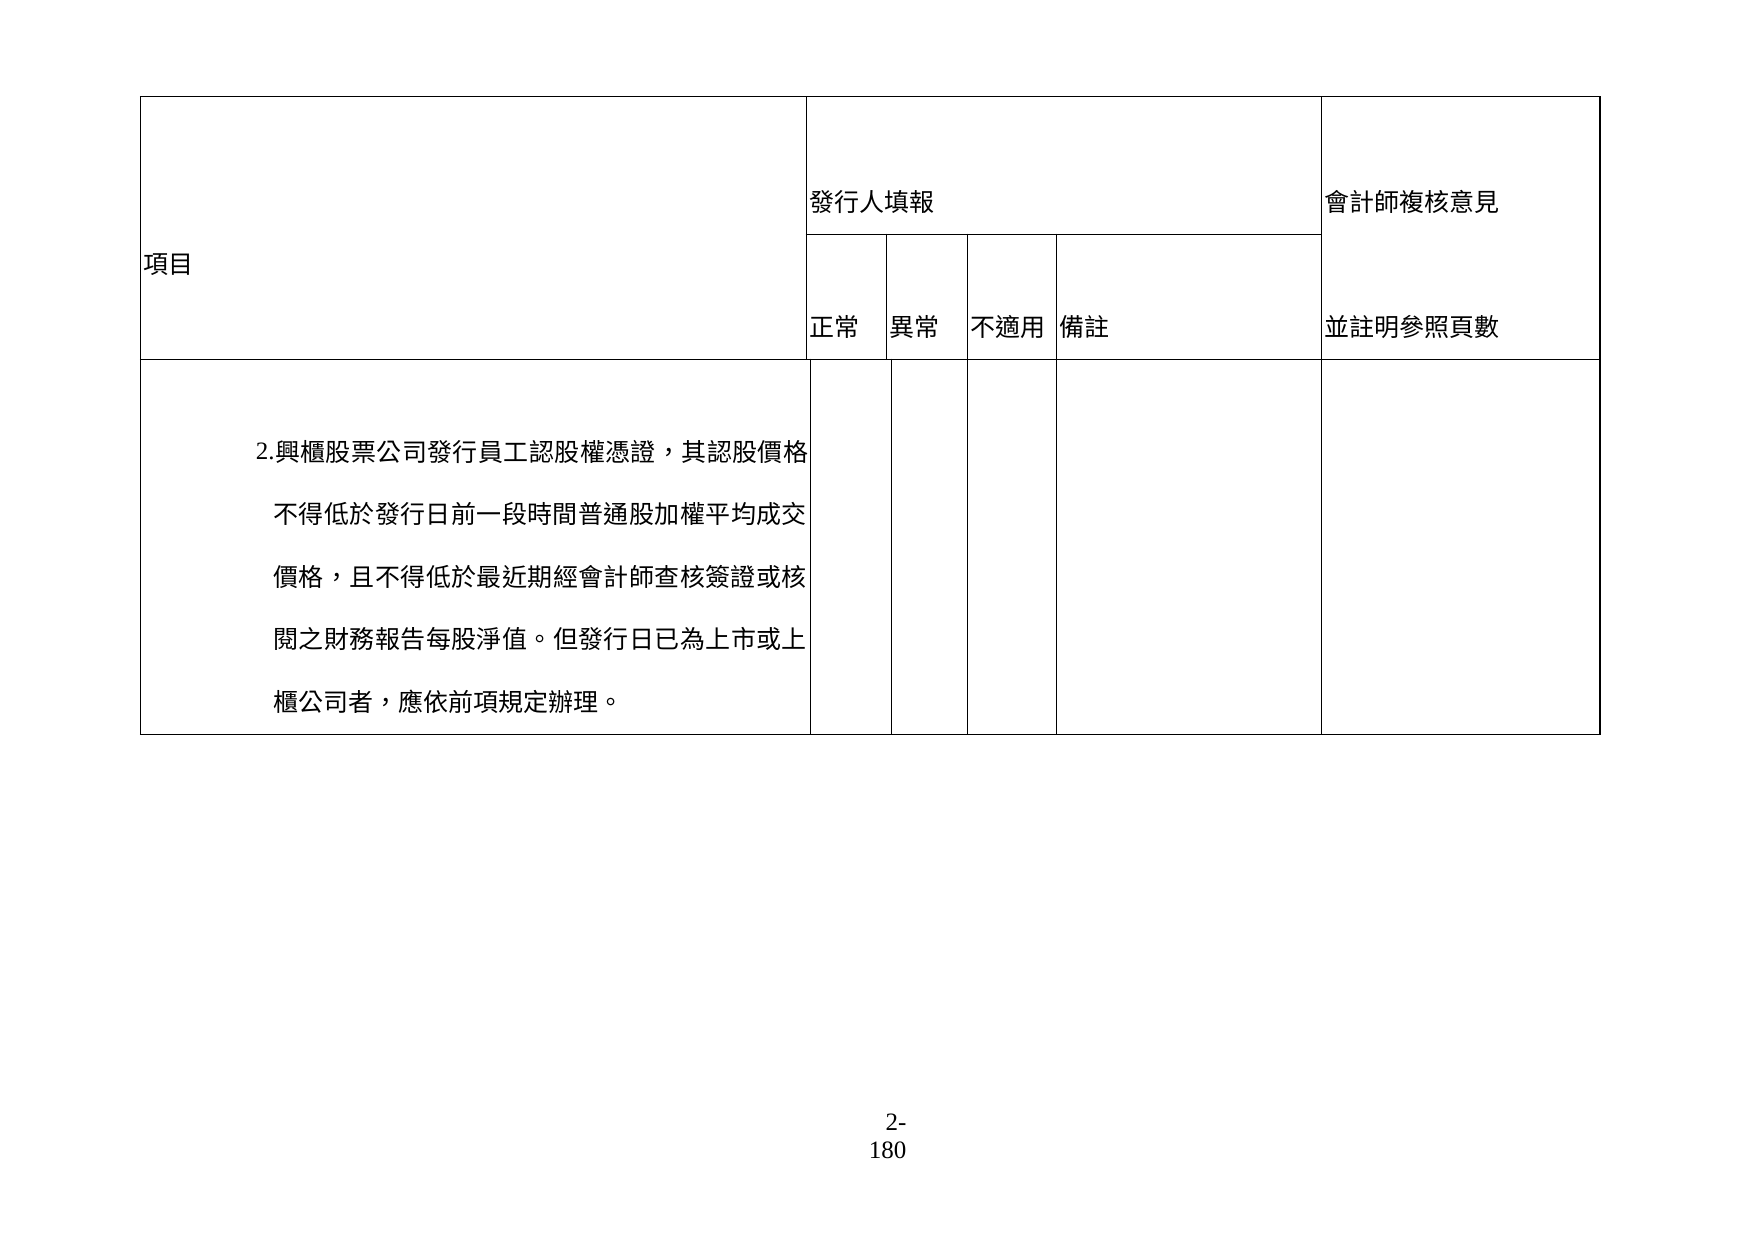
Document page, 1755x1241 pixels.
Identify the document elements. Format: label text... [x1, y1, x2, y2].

table_cell 異常 [887, 235, 967, 358]
table_header 會計師複核意見 並註明參照頁數 [1322, 97, 1599, 358]
table_cell 正常 [807, 235, 886, 358]
table_header 項目 [141, 97, 806, 358]
table_header 發行人填報 [807, 97, 1321, 233]
table_cell 備註 [1057, 235, 1321, 358]
table_cell [811, 360, 891, 733]
table_cell 2.興櫃股票公司發行員工認股權憑證，其認股價格不得低於發行日前一段時間普通股加權平均成交價格，且不得低於最近期經會計師查核簽證或核閱之財務報告每股淨值。但發行日已為上市或上櫃公司者，應依前項規定辦理。 [141, 360, 810, 733]
table_cell [1057, 360, 1321, 733]
table_cell [968, 360, 1056, 733]
table_cell [1322, 360, 1599, 733]
table_cell 不適用 [968, 235, 1056, 358]
table_cell [892, 360, 967, 733]
